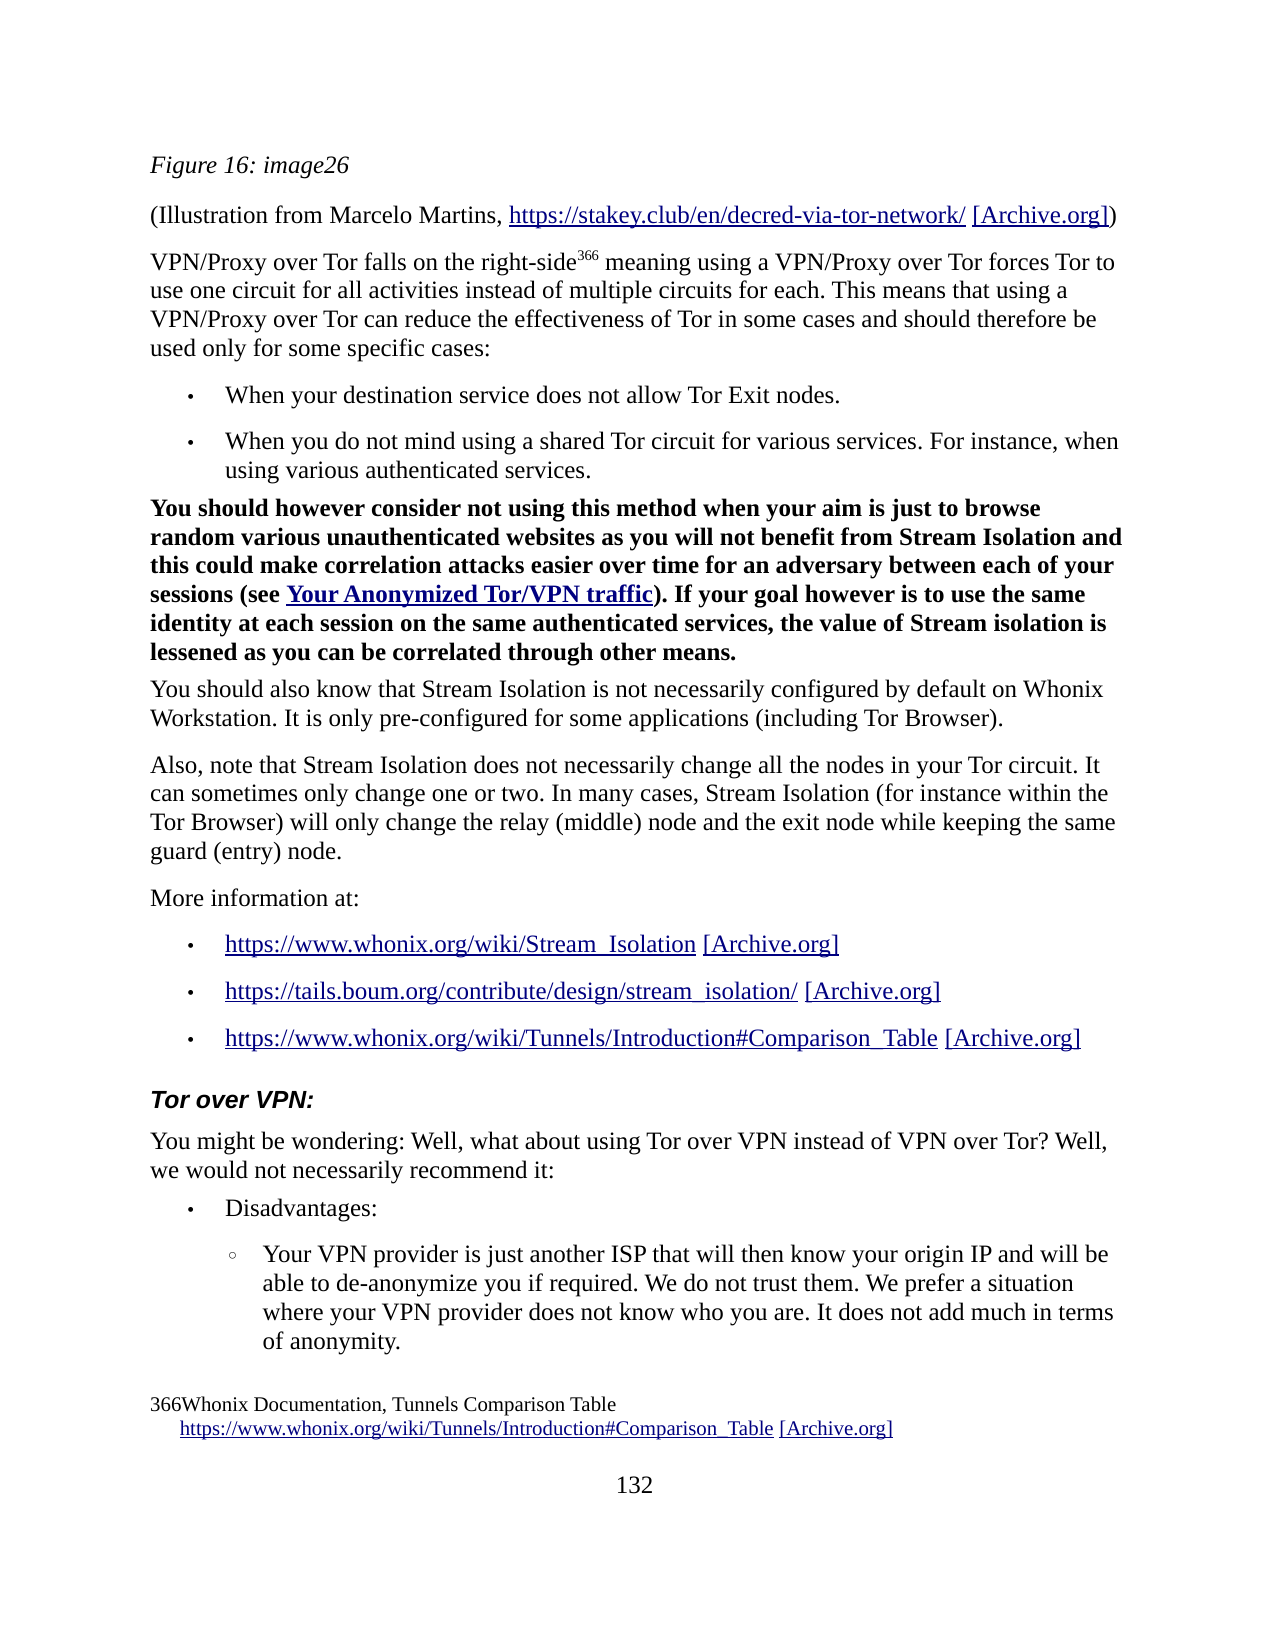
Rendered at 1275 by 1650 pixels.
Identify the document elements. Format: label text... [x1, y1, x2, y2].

list Your VPN provider is just another ISP that will then know your origin IP and will be able to de-anonymize you if required. We do not trust them. We prefer a situation where your VPN provider does not know who you are. It does not add much in terms of anonymity. [225, 1239, 1125, 1354]
list https://www.whonix.org/wiki/Stream_Isolation [Archive.org] [187, 929, 1125, 958]
list When your destination service does not allow Tor Exit nodes. [187, 380, 1125, 408]
text Figure 16: image26 [150, 150, 1125, 179]
text You should however consider not using this method when your aim is just to browse random various unauthenticated websites as you will not benefit from Stream Isolation and this could make correlation attacks easier over time for an adversary between each of your sessions (see Your Anonymized Tor/VPN traffic). If your goal however is to use the same identity at each session on the same authenticated services, the value of Stream isolation is lessened as you can be correlated through other means. [150, 493, 1125, 665]
text Whonix Documentation, Tunnels Comparison Table https://www.whonix.org/wiki/Tunnels/Introduction#Comparison_Table [Archive.org] [150, 1392, 1125, 1440]
list Disadvantages: [187, 1193, 1125, 1222]
text Also, note that Stream Isolation does not necessarily change all the nodes in your Tor circuit. It can sometimes only change one or two. In many cases, Stream Isolation (for instance within the Tor Browser) will only change the relay (middle) node and the exit node while keeping the same guard (entry) node. [150, 750, 1125, 865]
text You should also know that Stream Isolation is not necessarily configured by default on Whonix Workstation. It is only pre-configured for some applications (including Tor Browser). [150, 674, 1125, 732]
text You might be wondering: Well, what about using Tor over VPN instead of VPN over Tor? Well, we would not necessarily recommend it: [150, 1126, 1125, 1184]
text More information at: [150, 883, 1125, 911]
list https://tails.boum.org/contribute/design/stream_isolation/ [Archive.org] [187, 976, 1125, 1005]
list When you do not mind using a shared Tor circuit for various services. For instance, when using various authenticated services. [187, 426, 1125, 484]
list https://www.whonix.org/wiki/Tunnels/Introduction#Comparison_Table [Archive.org] [187, 1023, 1125, 1051]
subtitle Tor over VPN: [150, 1085, 1125, 1114]
text VPN/Proxy over Tor falls on the right-side meaning using a VPN/Proxy over Tor forces Tor to use one circuit for all activities instead of multiple circuits for each. This means that using a VPN/Proxy over Tor can reduce the effectiveness of Tor in some cases and should therefore be used only for some specific cases: [150, 247, 1125, 362]
text (Illustration from Marcelo Martins, https://stakey.club/en/decred-via-tor-network/ [Archive.org]) [150, 200, 1125, 229]
